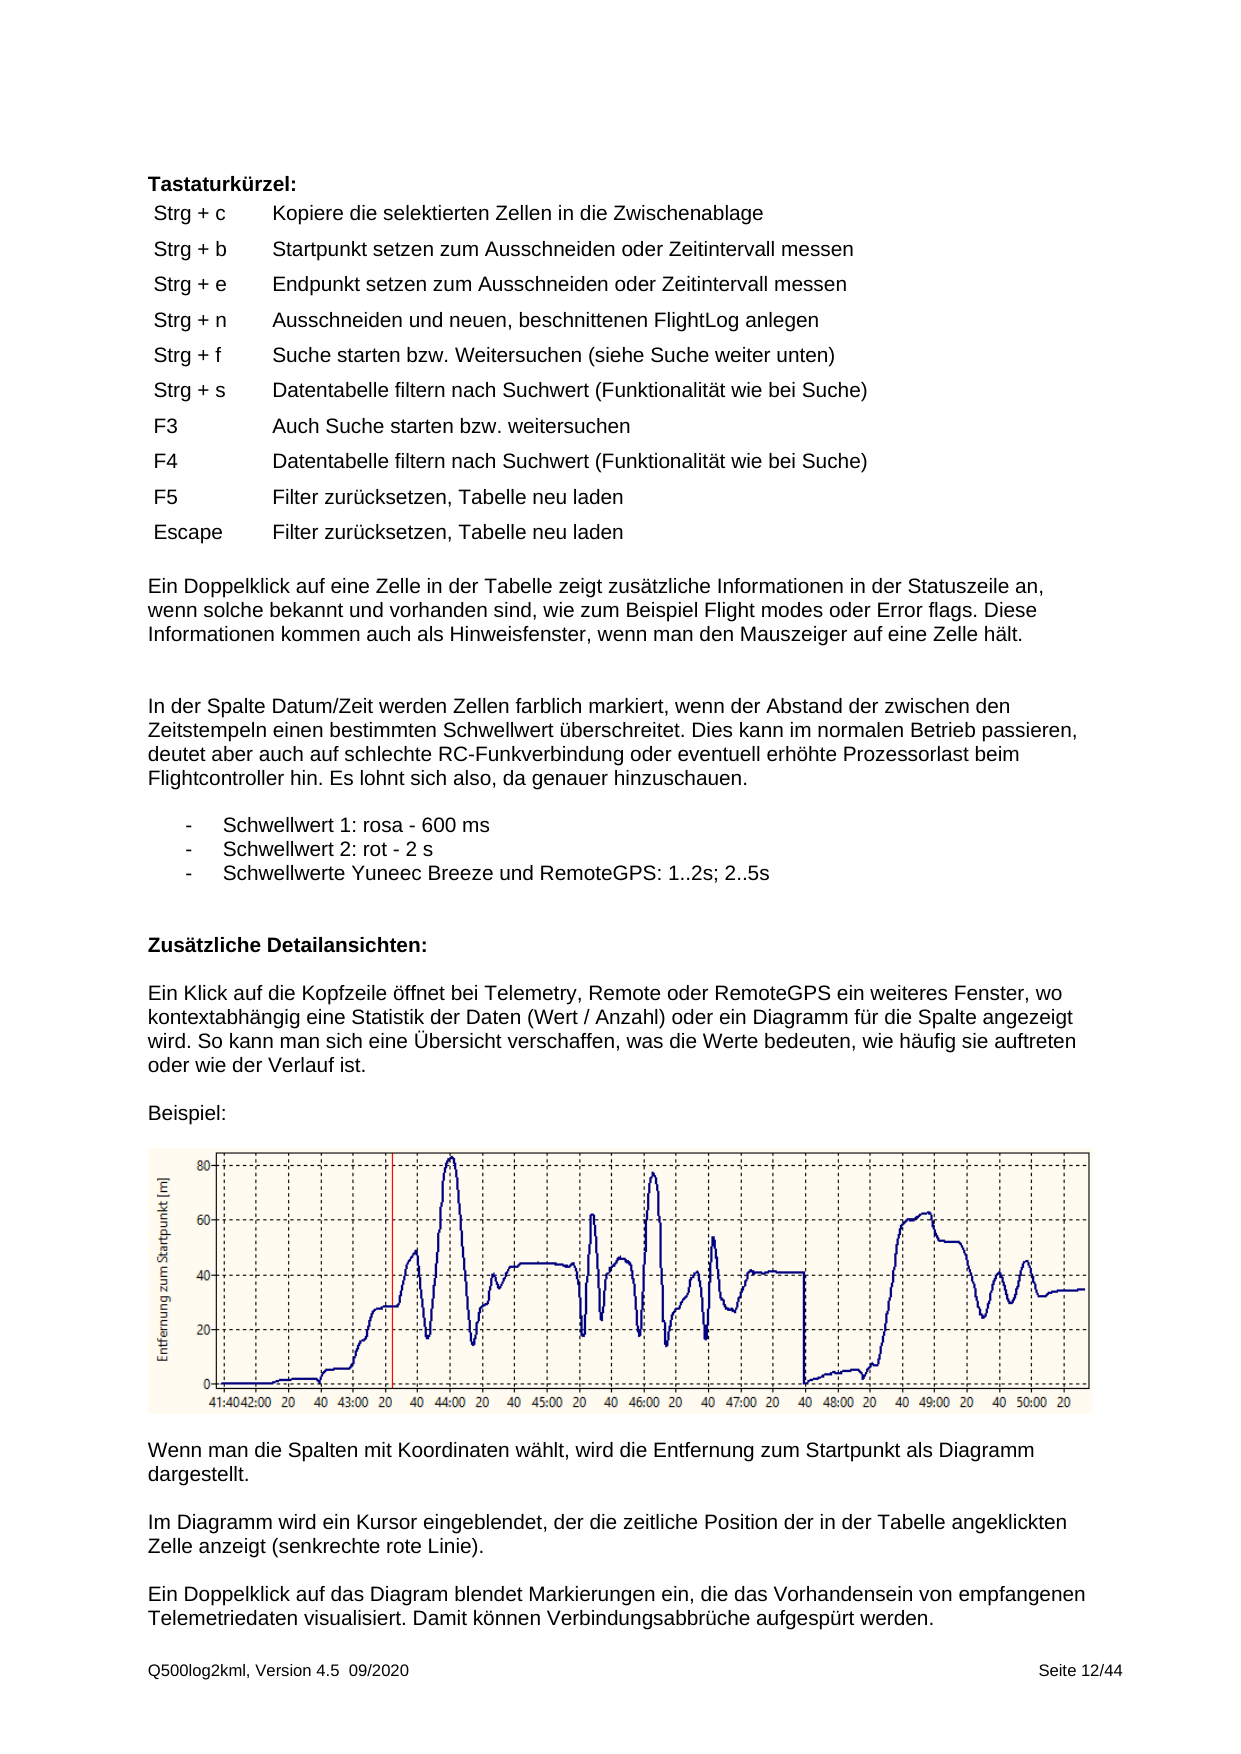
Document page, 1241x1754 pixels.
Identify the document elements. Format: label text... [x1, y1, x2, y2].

text Tastaturkürzel: [148, 172, 1093, 196]
table_cell Suche starten bzw. Weitersuchen (siehe Suche weiter unten) [266, 337, 1093, 373]
list Schwellwerte Yuneec Breeze und RemoteGPS: 1..2s; 2..5s [185, 861, 1093, 885]
table_cell Filter zurücksetzen, Tabelle neu laden [266, 479, 1093, 514]
table_cell Ausschneiden und neuen, beschnittenen FlightLog anlegen [266, 302, 1093, 337]
table_header Strg + c [148, 196, 266, 231]
table_header Kopiere die selektierten Zellen in die Zwischenablage [266, 196, 1093, 231]
table_cell Strg + s [148, 373, 266, 408]
text Beispiel: [148, 1101, 1093, 1125]
table_cell Strg + n [148, 302, 266, 337]
table_cell Strg + e [148, 266, 266, 302]
text Wenn man die Spalten mit Koordinaten wählt, wird die Entfernung zum Startpunkt als Diagramm dargestellt. [148, 1438, 1093, 1486]
text Ein Doppelklick auf eine Zelle in der Tabelle zeigt zusätzliche Informationen in der Statuszeile an, wenn solche bekannt und vorhanden sind, wie zum Beispiel Flight modes oder Error flags. Diese Informationen kommen auch als Hinweisfenster, wenn man den Mauszeiger auf eine Zelle hält. [148, 574, 1093, 646]
text In der Spalte Datum/Zeit werden Zellen farblich markiert, wenn der Abstand der zwischen den Zeitstempeln einen bestimmten Schwellwert überschreitet. Dies kann im normalen Betrieb passieren, deutet aber auch auf schlechte RC-Funkverbindung oder eventuell erhöhte Prozessorlast beim Flightcontroller hin. Es lohnt sich also, da genauer hinzuschauen. [148, 693, 1093, 789]
table_cell Strg + f [148, 337, 266, 373]
table_cell Datentabelle filtern nach Suchwert (Funktionalität wie bei Suche) [266, 444, 1093, 479]
table_cell F4 [148, 444, 266, 479]
table_cell Filter zurücksetzen, Tabelle neu laden [266, 514, 1093, 550]
text Ein Klick auf die Kopfzeile öffnet bei Telemetry, Remote oder RemoteGPS ein weiteres Fenster, wo kontextabhängig eine Statistik der Daten (Wert / Anzahl) oder ein Diagramm für die Spalte angezeigt wird. So kann man sich eine Übersicht verschaffen, was die Werte bedeuten, wie häufig sie auftreten oder wie der Verlauf ist. [148, 981, 1093, 1077]
table_cell Startpunkt setzen zum Ausschneiden oder Zeitintervall messen [266, 231, 1093, 266]
table_cell Auch Suche starten bzw. weitersuchen [266, 408, 1093, 443]
text Ein Doppelklick auf das Diagram blendet Markierungen ein, die das Vorhandensein von empfangenen Telemetriedaten visualisiert. Damit können Verbindungsabbrüche aufgespürt werden. [148, 1581, 1093, 1629]
table_cell Escape [148, 514, 266, 550]
list Schwellwert 2: rot - 2 s [185, 837, 1093, 861]
table_cell F3 [148, 408, 266, 443]
picture [147, 1148, 1093, 1414]
table_cell F5 [148, 479, 266, 514]
table_cell Endpunkt setzen zum Ausschneiden oder Zeitintervall messen [266, 266, 1093, 302]
text Zusätzliche Detailansichten: [148, 933, 1093, 957]
text Im Diagramm wird ein Kursor eingeblendet, der die zeitliche Position der in der Tabelle angeklickten Zelle anzeigt (senkrechte rote Linie). [148, 1509, 1093, 1557]
table_cell Strg + b [148, 231, 266, 266]
list Schwellwert 1: rosa - 600 ms [185, 813, 1093, 837]
table_cell Datentabelle filtern nach Suchwert (Funktionalität wie bei Suche) [266, 373, 1093, 408]
